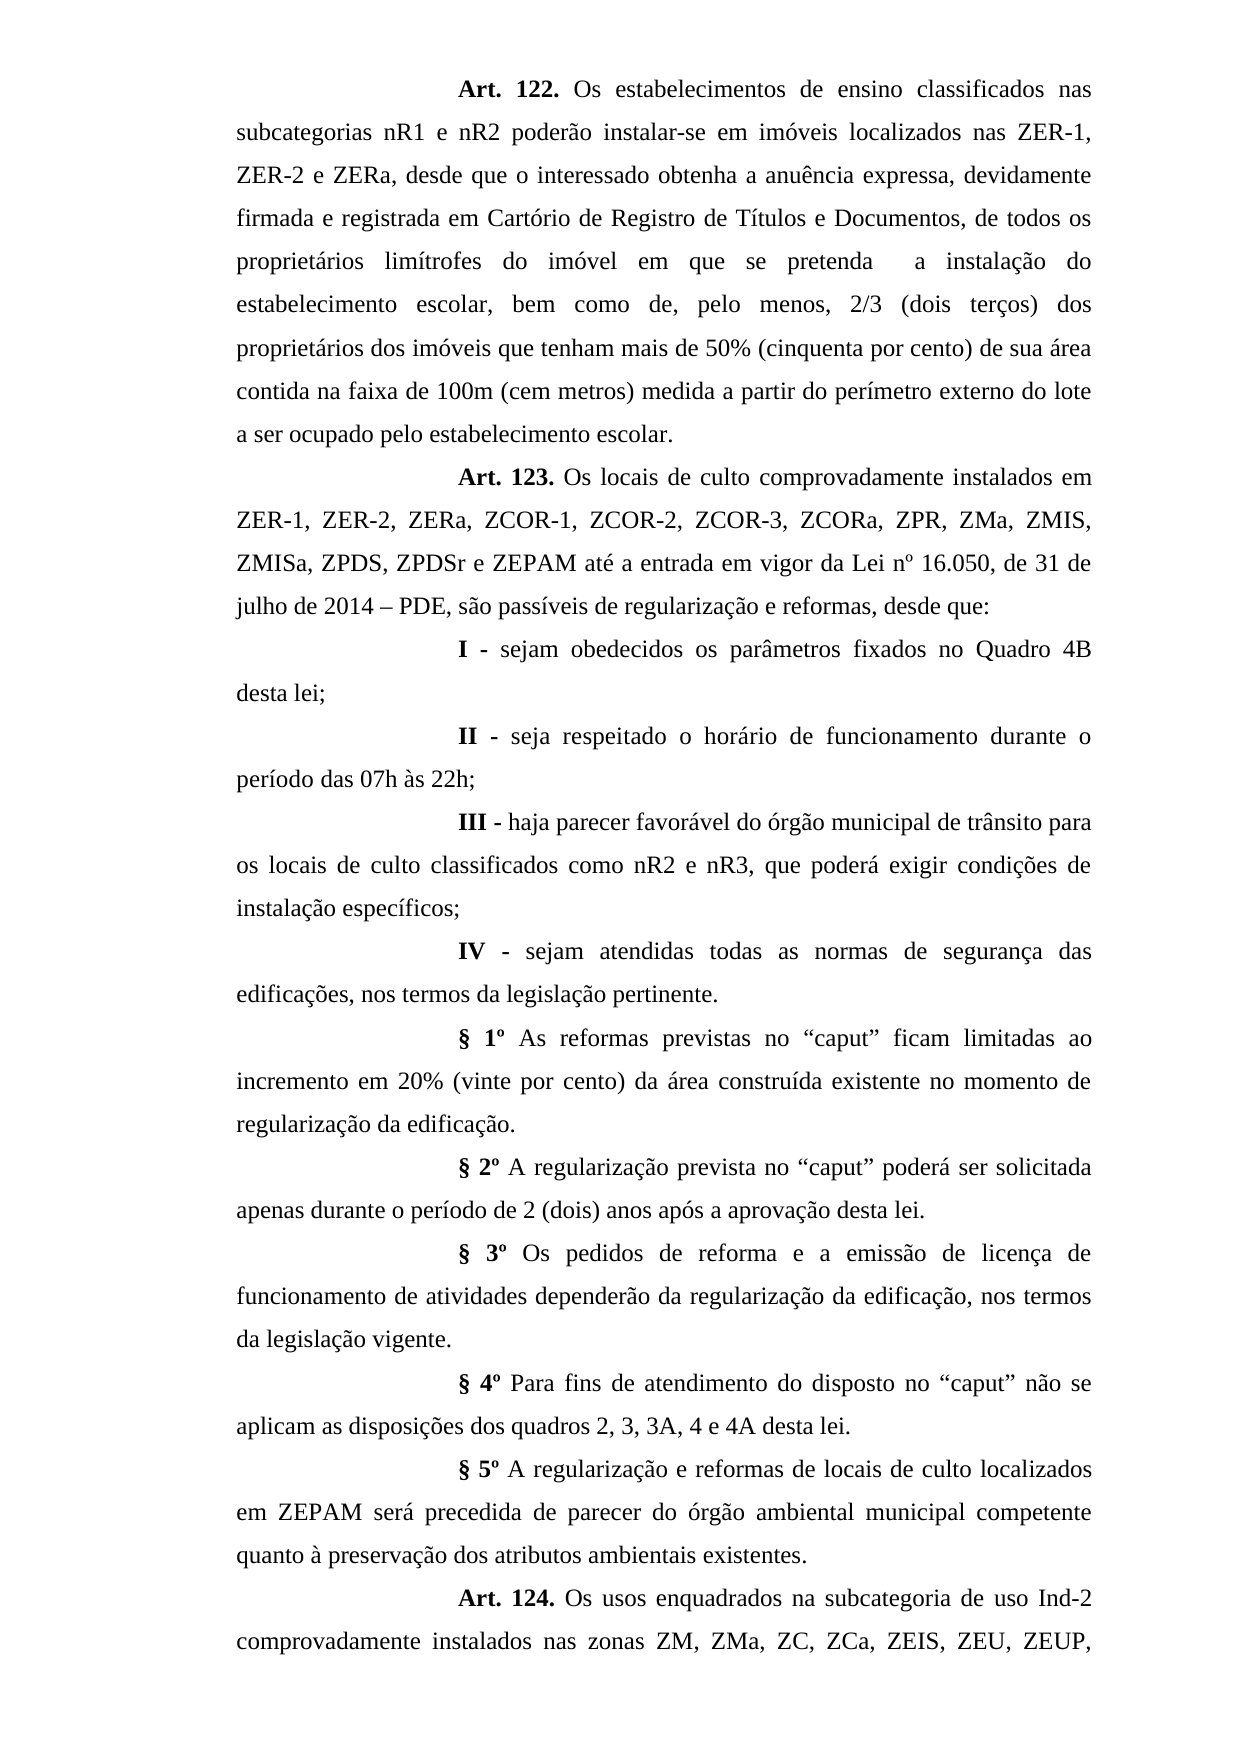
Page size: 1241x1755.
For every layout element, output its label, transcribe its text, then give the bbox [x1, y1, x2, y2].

text Art. 123. Os locais de culto comprovadamente instalados em ZER-1, ZER-2, ZERa, ZCOR-1, ZCOR-2, ZCOR-3, ZCORa, ZPR, ZMa, ZMIS, ZMISa, ZPDS, ZPDSr e ZEPAM até a entrada em vigor da Lei nº 16.050, de 31 de julho de 2014 – PDE, são passíveis de regularização e reformas, desde que: [236, 462, 1093, 620]
text III - haja parecer favorável do órgão municipal de trânsito para os locais de culto classificados como nR2 e nR3, que poderá exigir condições de instalação específicos; [236, 807, 1093, 922]
text Art. 122. Os estabelecimentos de ensino classificados nas subcategorias nR1 e nR2 poderão instalar-se em imóveis localizados nas ZER-1, ZER-2 e ZERa, desde que o interessado obtenha a anuência expressa, devidamente firmada e registrada em Cartório de Registro de Títulos e Documentos, de todos os proprietários limítrofes do imóvel em que se pretenda a instalação do estabelecimento escolar, bem como de, pelo menos, 2/3 (dois terços) dos proprietários dos imóveis que tenham mais de 50% (cinquenta por cento) de sua área contida na faixa de 100m (cem metros) medida a partir do perímetro externo do lote a ser ocupado pelo estabelecimento escolar. [236, 74, 1093, 448]
text § 4º Para fins de atendimento do disposto no “caput” não se aplicam as disposições dos quadros 2, 3, 3A, 4 e 4A desta lei. [236, 1368, 1093, 1439]
text Art. 124. Os usos enquadrados na subcategoria de uso Ind-2 comprovadamente instalados nas zonas ZM, ZMa, ZC, ZCa, ZEIS, ZEU, ZEUP, [236, 1583, 1093, 1655]
text § 3º Os pedidos de reforma e a emissão de licença de funcionamento de atividades dependerão da regularização da edificação, nos termos da legislação vigente. [236, 1238, 1093, 1353]
text § 5º A regularização e reformas de locais de culto localizados em ZEPAM será precedida de parecer do órgão ambiental municipal competente quanto à preservação dos atributos ambientais existentes. [236, 1454, 1093, 1569]
text § 2º A regularização prevista no “caput” poderá ser solicitada apenas durante o período de 2 (dois) anos após a aprovação desta lei. [236, 1152, 1093, 1224]
text IV - sejam atendidas todas as normas de segurança das edificações, nos termos da legislação pertinente. [236, 936, 1093, 1008]
text II - seja respeitado o horário de funcionamento durante o período das 07h às 22h; [236, 721, 1093, 793]
text I - sejam obedecidos os parâmetros fixados no Quadro 4B desta lei; [236, 634, 1093, 706]
text § 1º As reformas previstas no “caput” ficam limitadas ao incremento em 20% (vinte por cento) da área construída existente no momento de regularização da edificação. [236, 1023, 1093, 1138]
